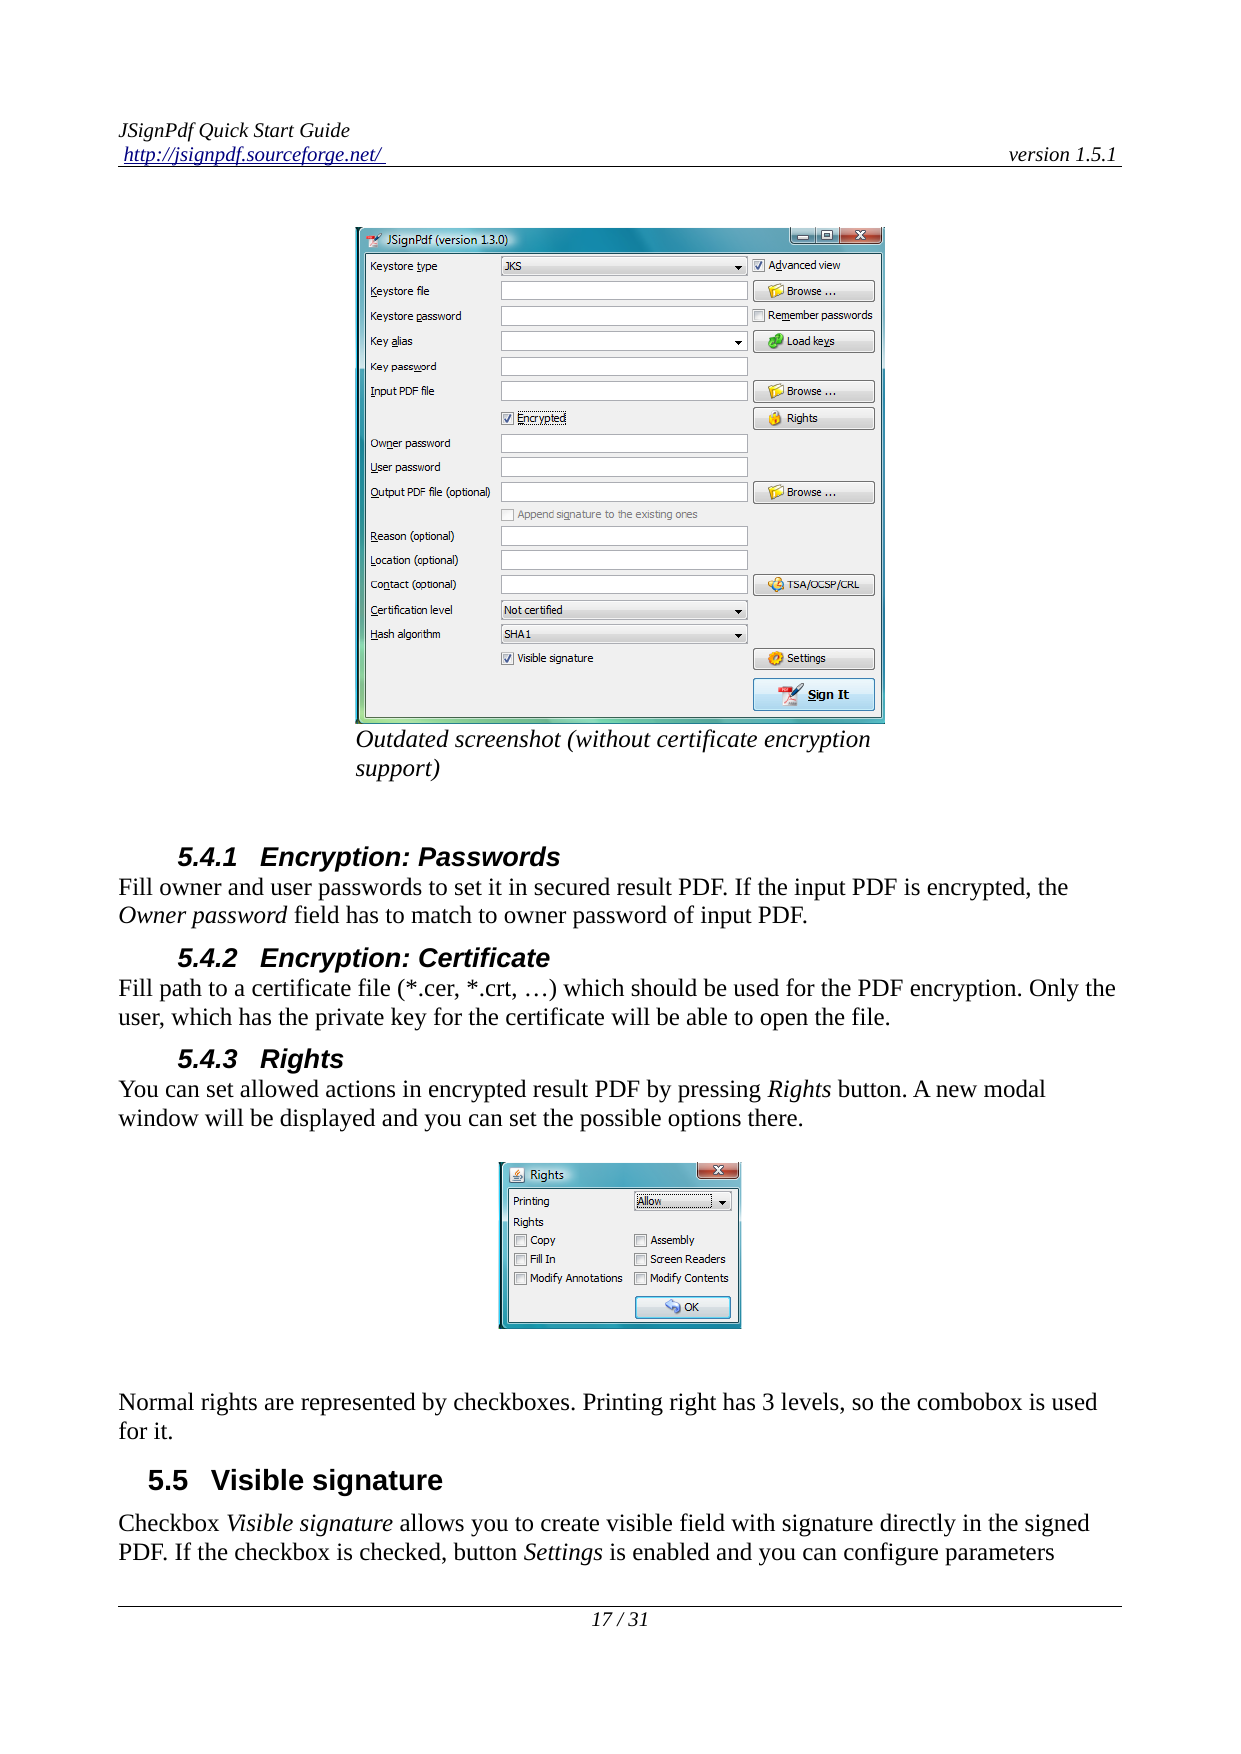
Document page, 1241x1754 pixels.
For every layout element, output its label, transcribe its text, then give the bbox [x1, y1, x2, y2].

text You can set allowed actions in encrypted result PDF by pressing Rights button. A new modal window will be displayed and you can set the possible options there. [118, 1074, 1122, 1132]
subtitle Encryption: Passwords [177, 841, 1122, 872]
subtitle Visible signature [148, 1463, 1116, 1497]
text Normal rights are represented by checkboxes. Printing right has 3 levels, so the combobox is used for it. [118, 1387, 1122, 1445]
subtitle Encryption: Certificate [177, 942, 1122, 973]
subtitle Rights [177, 1043, 1122, 1074]
text Outdated screenshot (without certificate encryption support) [355, 724, 885, 782]
text Checkbox Visible signature allows you to create visible field with signature directly in the signed PDF. If the checkbox is checked, button Settings is enabled and you can configure parameters [118, 1508, 1122, 1566]
text Fill path to a certificate file (*.cer, *.crt, …) which should be used for the PDF encryption. Only the user, which has the private key for the certificate will be able to open the file. [118, 973, 1122, 1031]
picture [355, 227, 885, 724]
picture [498, 1162, 742, 1329]
text Fill owner and user passwords to set it in secured result PDF. If the input PDF is encrypted, the Owner password field has to match to owner password of input PDF. [118, 872, 1122, 929]
